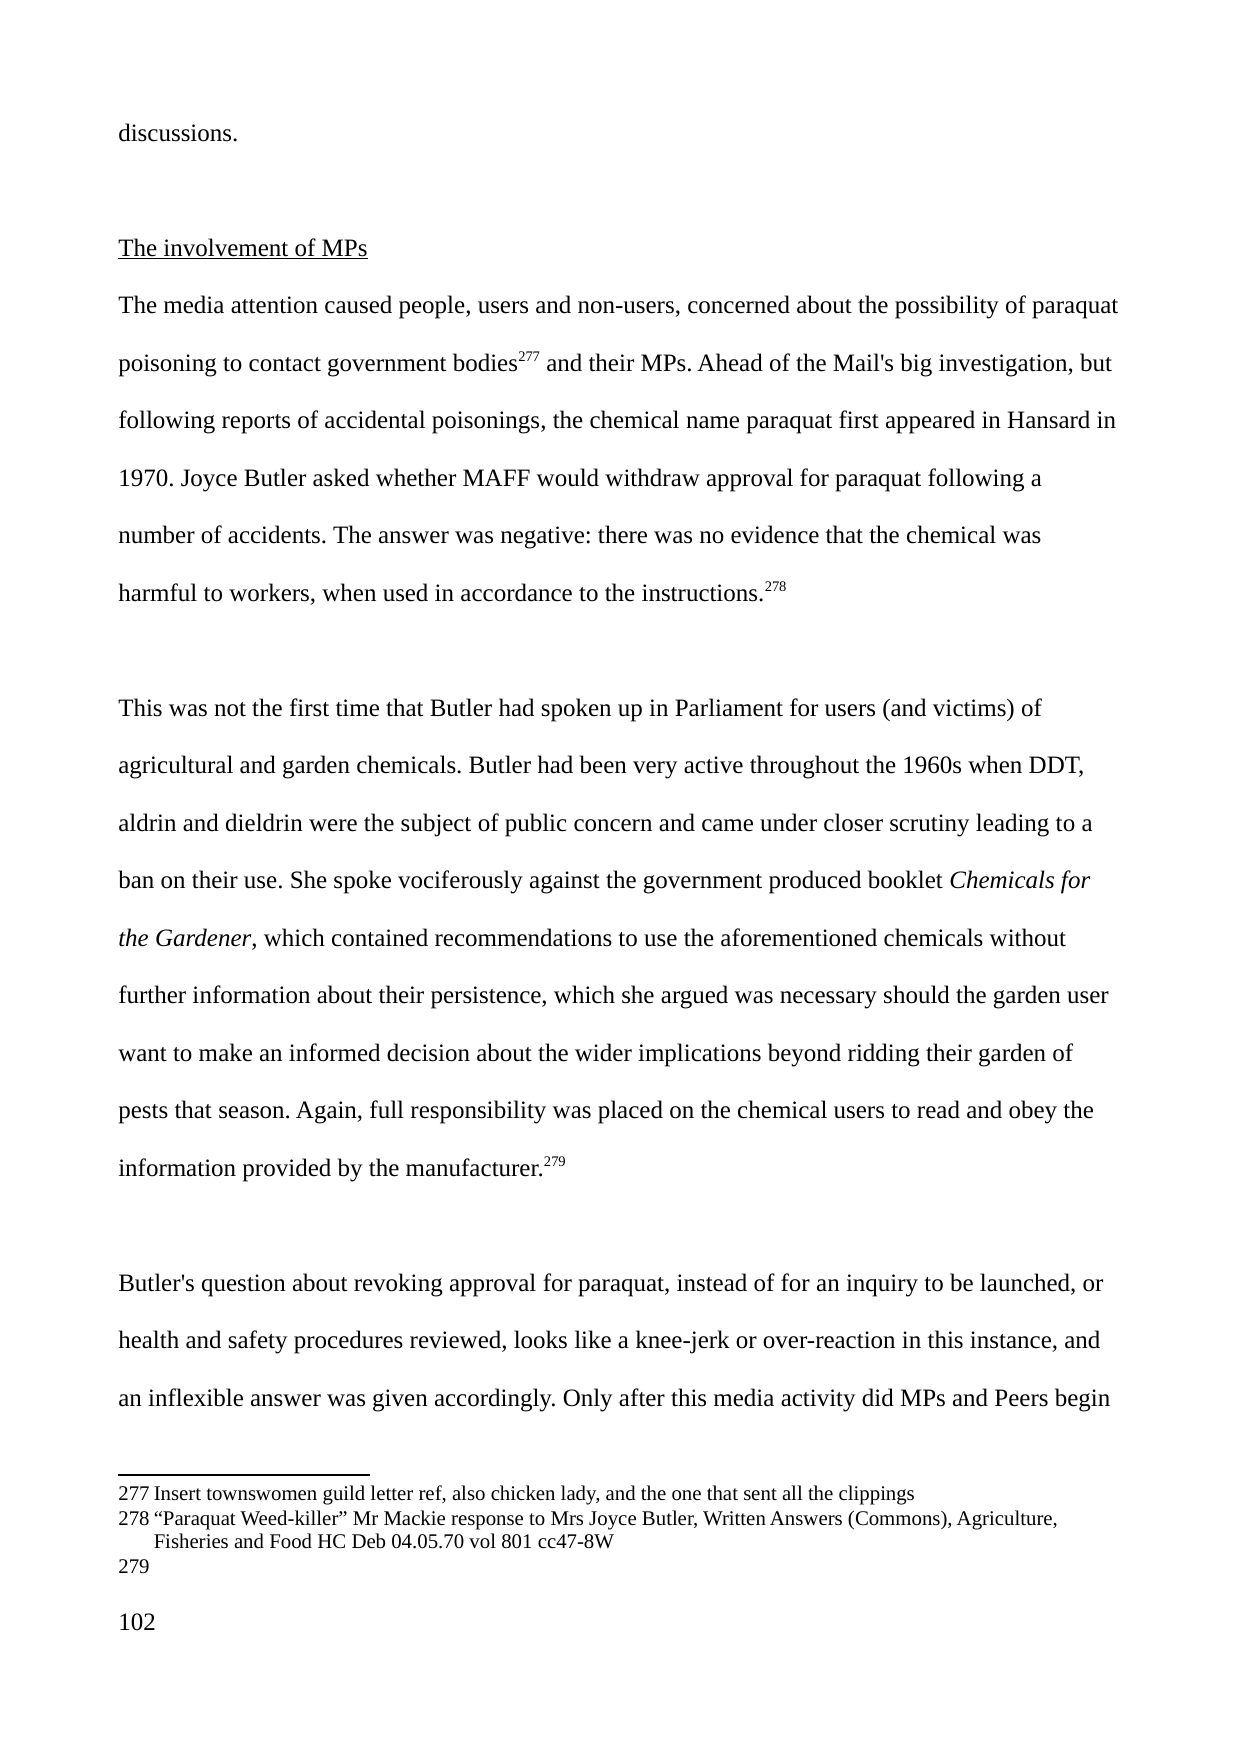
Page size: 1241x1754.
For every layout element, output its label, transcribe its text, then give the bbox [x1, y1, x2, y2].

text Butler's question about revoking approval for paraquat, instead of for an inquiry to be launched, or health and safety procedures reviewed, looks like a knee-jerk or over-reaction in this instance, and an inflexible answer was given accordingly. Only after this media activity did MPs and Peers begin [118, 1268, 1122, 1412]
text The involvement of MPs [118, 233, 1122, 262]
text “Paraquat Weed-killer” Mr Mackie response to Mrs Joyce Butler, Written Answers (Commons), Agriculture, Fisheries and Food HC Deb 04.05.70 vol 801 cc47-8W [118, 1505, 1122, 1553]
text The media attention caused people, users and non-users, concerned about the possibility of paraquat poisoning to contact government bodies and their MPs. Ahead of the Mail's big investigation, but following reports of accidental poisonings, the chemical name paraquat first appeared in Hansard in 1970. Joyce Butler asked whether MAFF would withdraw approval for paraquat following a number of accidents. The answer was negative: there was no evidence that the chemical was harmful to workers, when used in accordance to the instructions. [118, 291, 1122, 607]
text This was not the first time that Butler had spoken up in Parliament for users (and victims) of agricultural and garden chemicals. Butler had been very active throughout the 1960s when DDT, aldrin and dieldrin were the subject of public concern and came under closer scrutiny leading to a ban on their use. She spoke vociferously against the government produced booklet Chemicals for the Gardener, which contained recommendations to use the aforementioned chemicals without further information about their persistence, which she argued was necessary should the garden user want to make an informed decision about the wider implications beyond ridding their garden of pests that season. Again, full responsibility was placed on the chemical users to read and obey the information provided by the manufacturer. [118, 693, 1122, 1182]
text Insert townswomen guild letter ref, also chicken lady, and the one that sent all the clippings [118, 1481, 1122, 1505]
text discussions. [118, 118, 1122, 147]
